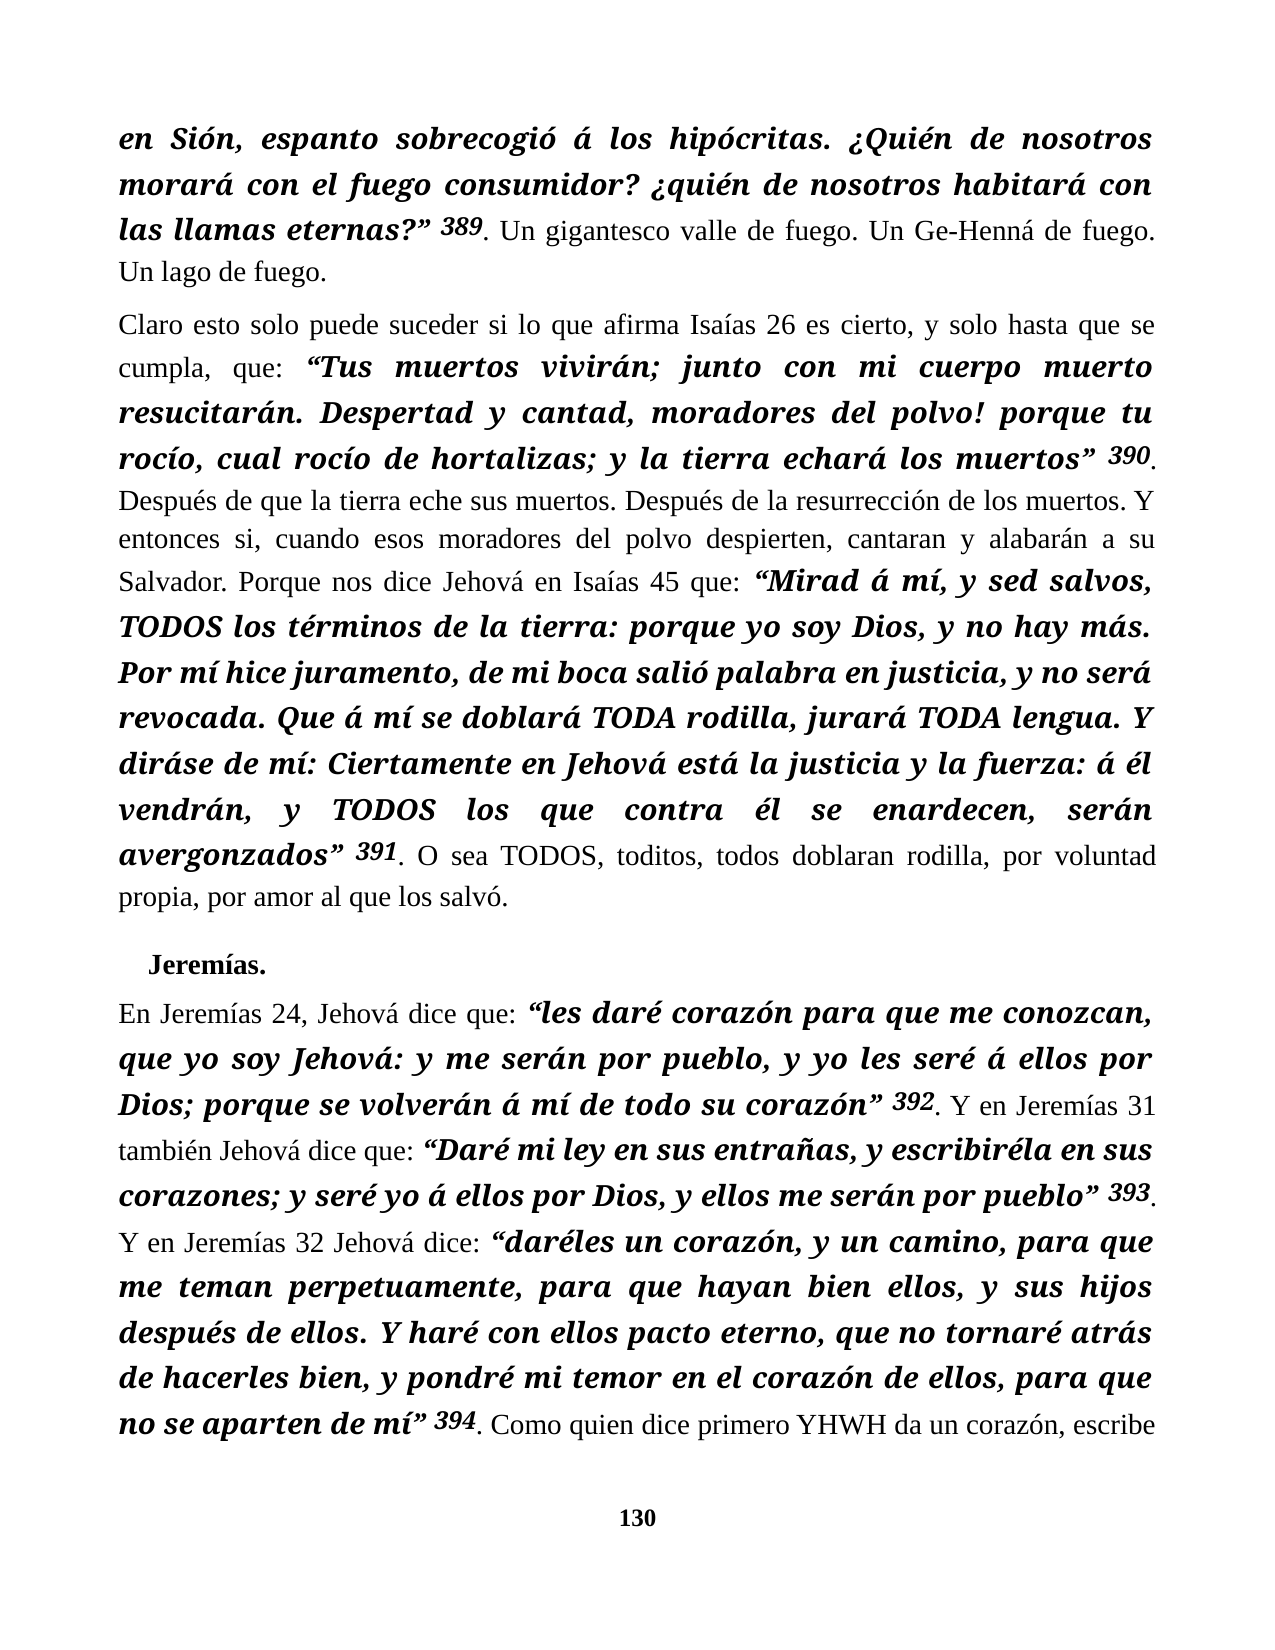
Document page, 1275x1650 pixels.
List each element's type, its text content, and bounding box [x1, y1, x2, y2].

subtitle Jeremías. [148, 947, 1157, 980]
text En Jeremías 24, Jehová dice que: “les daré corazón para que me conozcan, que yo soy Jehová: y me serán por pueblo, y yo les seré á ellos por Dios; porque se volverán á mí de todo su corazón” . Y en Jeremías 31 también Jehová dice que: “Daré mi ley en sus entrañas, y escribiréla en sus corazones; y seré yo á ellos por Dios, y ellos me serán por pueblo” . Y en Jeremías 32 Jehová dice: “daréles un corazón, y un camino, para que me teman perpetuamente, para que hayan bien ellos, y sus hijos después de ellos. Y haré con ellos pacto eterno, que no tornaré atrás de hacerles bien, y pondré mi temor en el corazón de ellos, para que no se aparten de mí” . Como quien dice primero YHWH da un corazón, escribe [118, 993, 1157, 1443]
text Claro esto solo puede suceder si lo que afirma Isaías 26 es cierto, y solo hasta que se cumpla, que: “Tus muertos vivirán; junto con mi cuerpo muerto resucitarán. ­Despertad y cantad, moradores del polvo! porque tu rocío, cual rocío de hortalizas; y la tierra echará los muertos” . Después de que la tierra eche sus muertos. Después de la resurrección de los muertos. Y entonces si, cuando esos moradores del polvo despierten, cantaran y alabarán a su Salvador. Porque nos dice Jehová en Isaías 45 que: “Mirad á mí, y sed salvos, TODOS los términos de la tierra: porque yo soy Dios, y no hay más. Por mí hice juramento, de mi boca salió palabra en justicia, y no será revocada. Que á mí se doblará TODA rodilla, jurará TODA lengua. Y diráse de mí: Ciertamente en Jehová está la justicia y la fuerza: á él vendrán, y TODOS los que contra él se enardecen, serán avergonzados” . O sea TODOS, toditos, todos doblaran rodilla, por voluntad propia, por amor al que los salvó. [118, 307, 1157, 913]
text en Sión, espanto sobrecogió á los hipócritas. ¿Quién de nosotros morará con el fuego consumidor? ¿quién de nosotros habitará con las llamas eternas?” . Un gigantesco valle de fuego. Un Ge-Henná de fuego. Un lago de fuego. [118, 118, 1157, 288]
